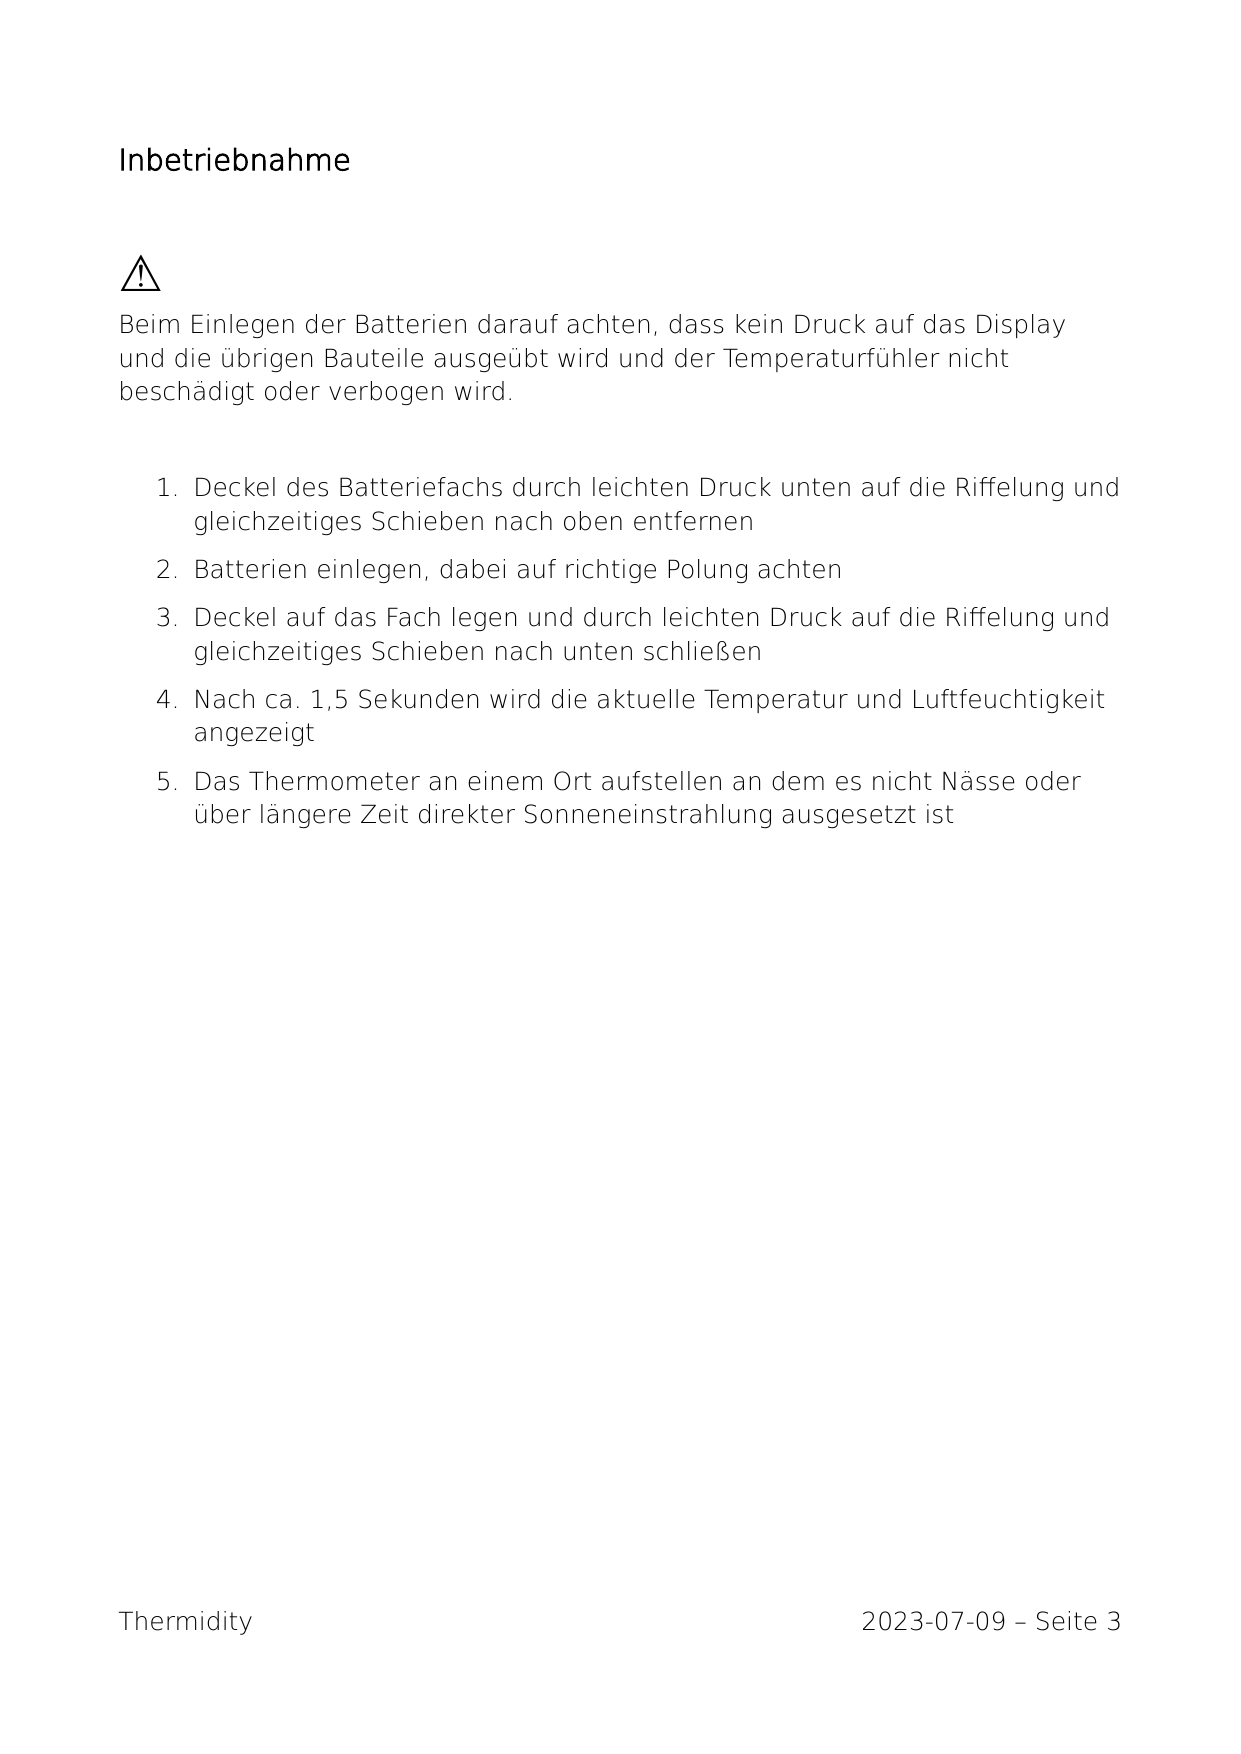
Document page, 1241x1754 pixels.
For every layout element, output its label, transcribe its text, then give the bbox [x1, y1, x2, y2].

list Deckel des Batteriefachs durch leichten Druck unten auf die Riffelung und gleichzeitiges Schieben nach oben entfernen [156, 473, 1122, 536]
list Nach ca. 1,5 Sekunden wird die aktuelle Temperatur und Luftfeuchtigkeit angezeigt [156, 685, 1122, 748]
list Deckel auf das Fach legen und durch leichten Druck auf die Riffelung und gleichzeitiges Schieben nach unten schließen [156, 603, 1122, 666]
subtitle Inbetriebnahme [118, 143, 1122, 177]
list Batterien einlegen, dabei auf richtige Polung achten [156, 555, 1122, 584]
list Das Thermometer an einem Ort aufstellen an dem es nicht Nässe oder über längere Zeit direkter Sonneneinstrahlung ausgesetzt ist [156, 767, 1122, 829]
text ⚠ Beim Einlegen der Batterien darauf achten, dass kein Druck auf das Display und die übrigen Bauteile ausgeübt wird und der Temperaturfühler nicht beschädigt oder verbogen wird. [118, 238, 1122, 406]
